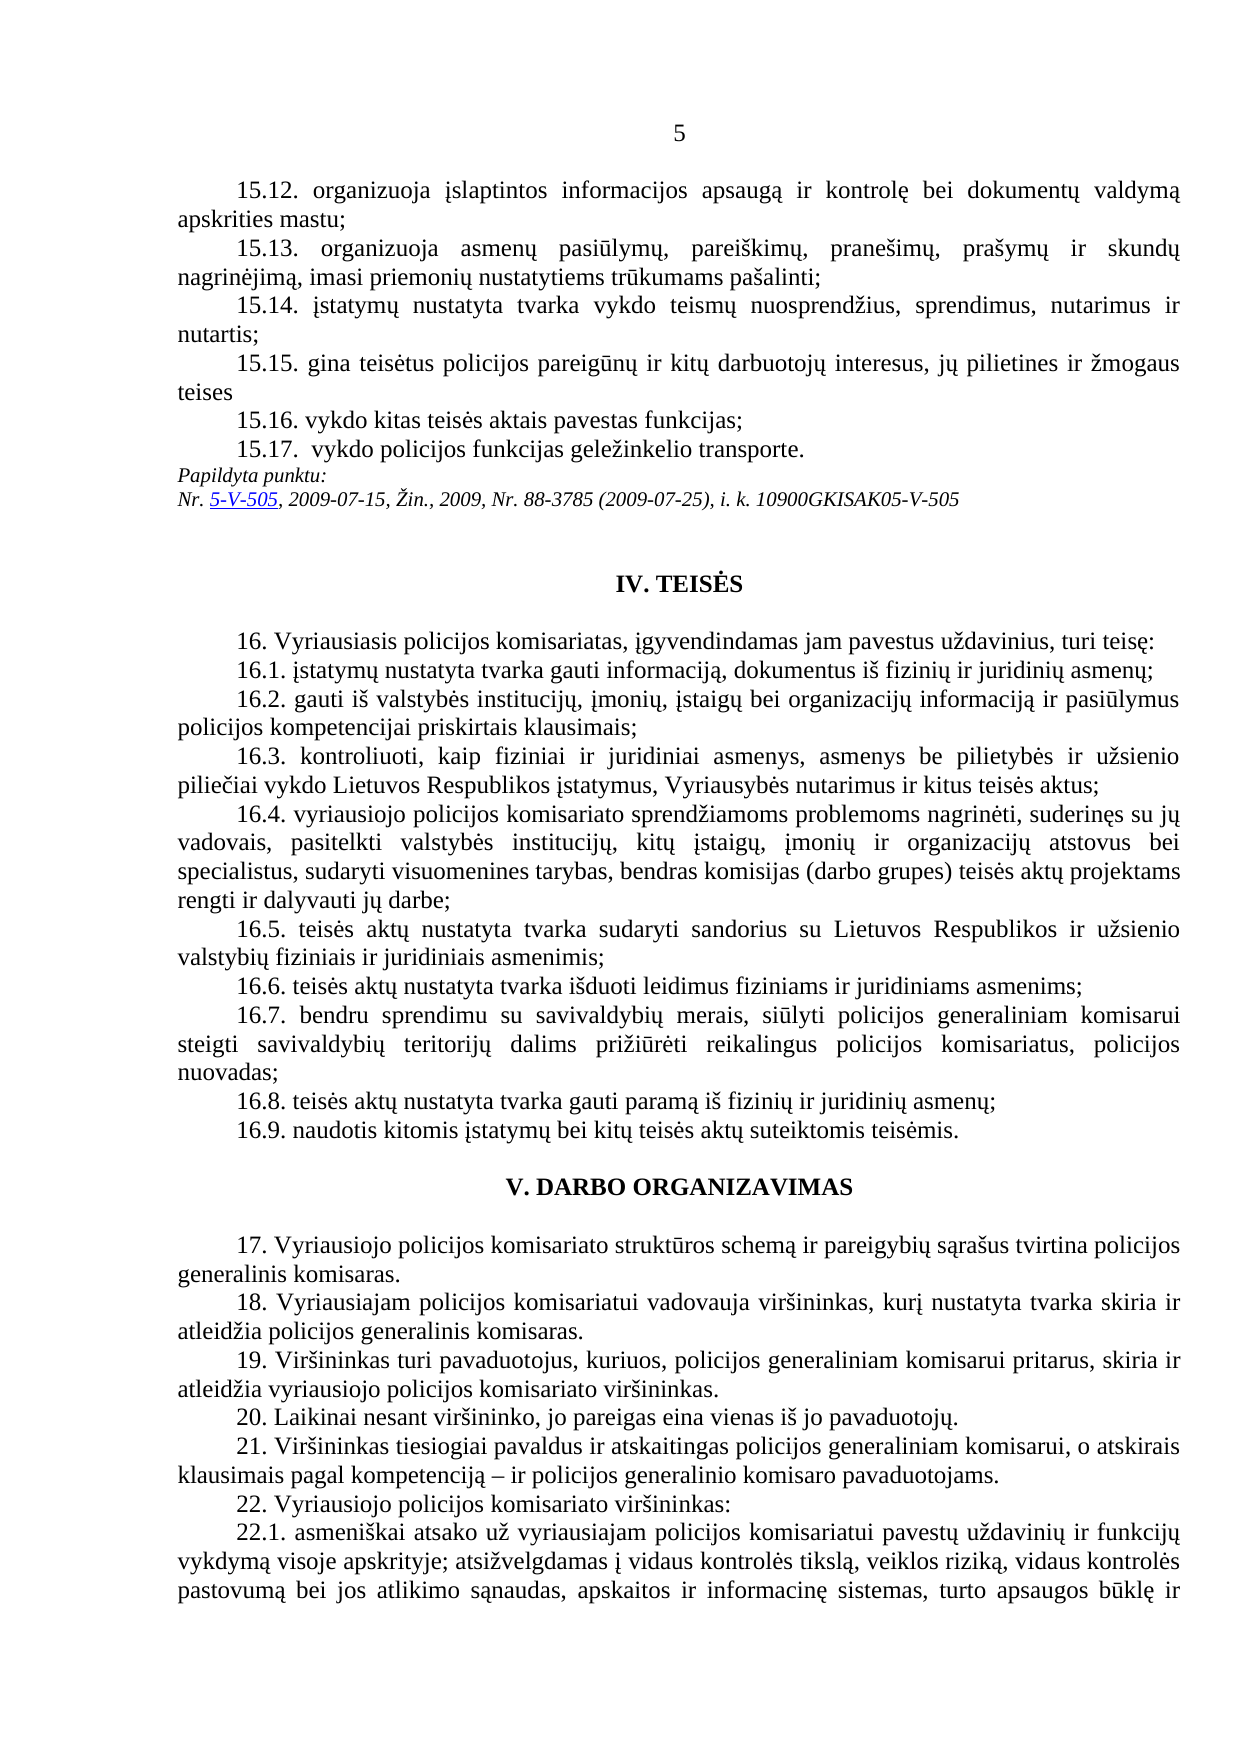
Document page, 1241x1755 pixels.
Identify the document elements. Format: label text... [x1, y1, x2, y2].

text 22. Vyriausiojo policijos komisariato viršininkas: [177, 1489, 1181, 1517]
text IV. TEISĖS [177, 569, 1181, 597]
text 16.4. vyriausiojo policijos komisariato sprendžiamoms problemoms nagrinėti, suderinęs su jų vadovais, pasitelkti valstybės institucijų, kitų įstaigų, įmonių ir organizacijų atstovus bei specialistus, sudaryti visuomenines tarybas, bendras komisijas (darbo grupes) teisės aktų projektams rengti ir dalyvauti jų darbe; [177, 799, 1181, 914]
text 16. Vyriausiasis policijos komisariatas, įgyvendindamas jam pavestus uždavinius, turi teisę: [177, 626, 1181, 655]
text 17. Vyriausiojo policijos komisariato struktūros schemą ir pareigybių sąrašus tvirtina policijos generalinis komisaras. [177, 1230, 1181, 1287]
text 21. Viršininkas tiesiogiai pavaldus ir atskaitingas policijos generaliniam komisarui, o atskirais klausimais pagal kompetenciją – ir policijos generalinio komisaro pavaduotojams. [177, 1431, 1181, 1489]
text 16.2. gauti iš valstybės institucijų, įmonių, įstaigų bei organizacijų informaciją ir pasiūlymus policijos kompetencijai priskirtais klausimais; [177, 684, 1181, 741]
text V. DARBO ORGANIZAVIMAS [177, 1172, 1181, 1201]
text 16.9. naudotis kitomis įstatymų bei kitų teisės aktų suteiktomis teisėmis. [177, 1115, 1181, 1144]
text Papildyta punktu: [177, 463, 1181, 487]
text 16.6. teisės aktų nustatyta tvarka išduoti leidimus fiziniams ir juridiniams asmenims; [177, 971, 1181, 1000]
text 19. Viršininkas turi pavaduotojus, kuriuos, policijos generaliniam komisarui pritarus, skiria ir atleidžia vyriausiojo policijos komisariato viršininkas. [177, 1345, 1181, 1402]
text 15.16. vykdo kitas teisės aktais pavestas funkcijas; [177, 406, 1181, 434]
text 15.14. įstatymų nustatyta tvarka vykdo teismų nuosprendžius, sprendimus, nutarimus ir nutartis; [177, 291, 1181, 348]
text 16.5. teisės aktų nustatyta tvarka sudaryti sandorius su Lietuvos Respublikos ir užsienio valstybių fiziniais ir juridiniais asmenimis; [177, 914, 1181, 971]
text 15.12. organizuoja įslaptintos informacijos apsaugą ir kontrolę bei dokumentų valdymą apskrities mastu; [177, 176, 1181, 233]
text 16.1. įstatymų nustatyta tvarka gauti informaciją, dokumentus iš fizinių ir juridinių asmenų; [177, 655, 1181, 684]
text 16.8. teisės aktų nustatyta tvarka gauti paramą iš fizinių ir juridinių asmenų; [177, 1086, 1181, 1115]
text 20. Laikinai nesant viršininko, jo pareigas eina vienas iš jo pavaduotojų. [177, 1402, 1181, 1431]
text Nr. 5-V-505, 2009-07-15, Žin., 2009, Nr. 88-3785 (2009-07-25), i. k. 10900GKISAK05-V-505 [177, 487, 1181, 511]
text 15.17. vykdo policijos funkcijas geležinkelio transporte. [177, 434, 1181, 463]
text 15.13. organizuoja asmenų pasiūlymų, pareiškimų, pranešimų, prašymų ir skundų nagrinėjimą, imasi priemonių nustatytiems trūkumams pašalinti; [177, 233, 1181, 291]
text 16.3. kontroliuoti, kaip fiziniai ir juridiniai asmenys, asmenys be pilietybės ir užsienio piliečiai vykdo Lietuvos Respublikos įstatymus, Vyriausybės nutarimus ir kitus teisės aktus; [177, 741, 1181, 799]
text 18. Vyriausiajam policijos komisariatui vadovauja viršininkas, kurį nustatyta tvarka skiria ir atleidžia policijos generalinis komisaras. [177, 1287, 1181, 1345]
text 15.15. gina teisėtus policijos pareigūnų ir kitų darbuotojų interesus, jų pilietines ir žmogaus teises [177, 348, 1181, 406]
text 16.7. bendru sprendimu su savivaldybių merais, siūlyti policijos generaliniam komisarui steigti savivaldybių teritorijų dalims prižiūrėti reikalingus policijos komisariatus, policijos nuovadas; [177, 1000, 1181, 1086]
text 22.1. asmeniškai atsako už vyriausiajam policijos komisariatui pavestų uždavinių ir funkcijų vykdymą visoje apskrityje; atsižvelgdamas į vidaus kontrolės tikslą, veiklos riziką, vidaus kontrolės pastovumą bei jos atlikimo sąnaudas, apskaitos ir informacinę sistemas, turto apsaugos būklę ir [177, 1517, 1181, 1604]
